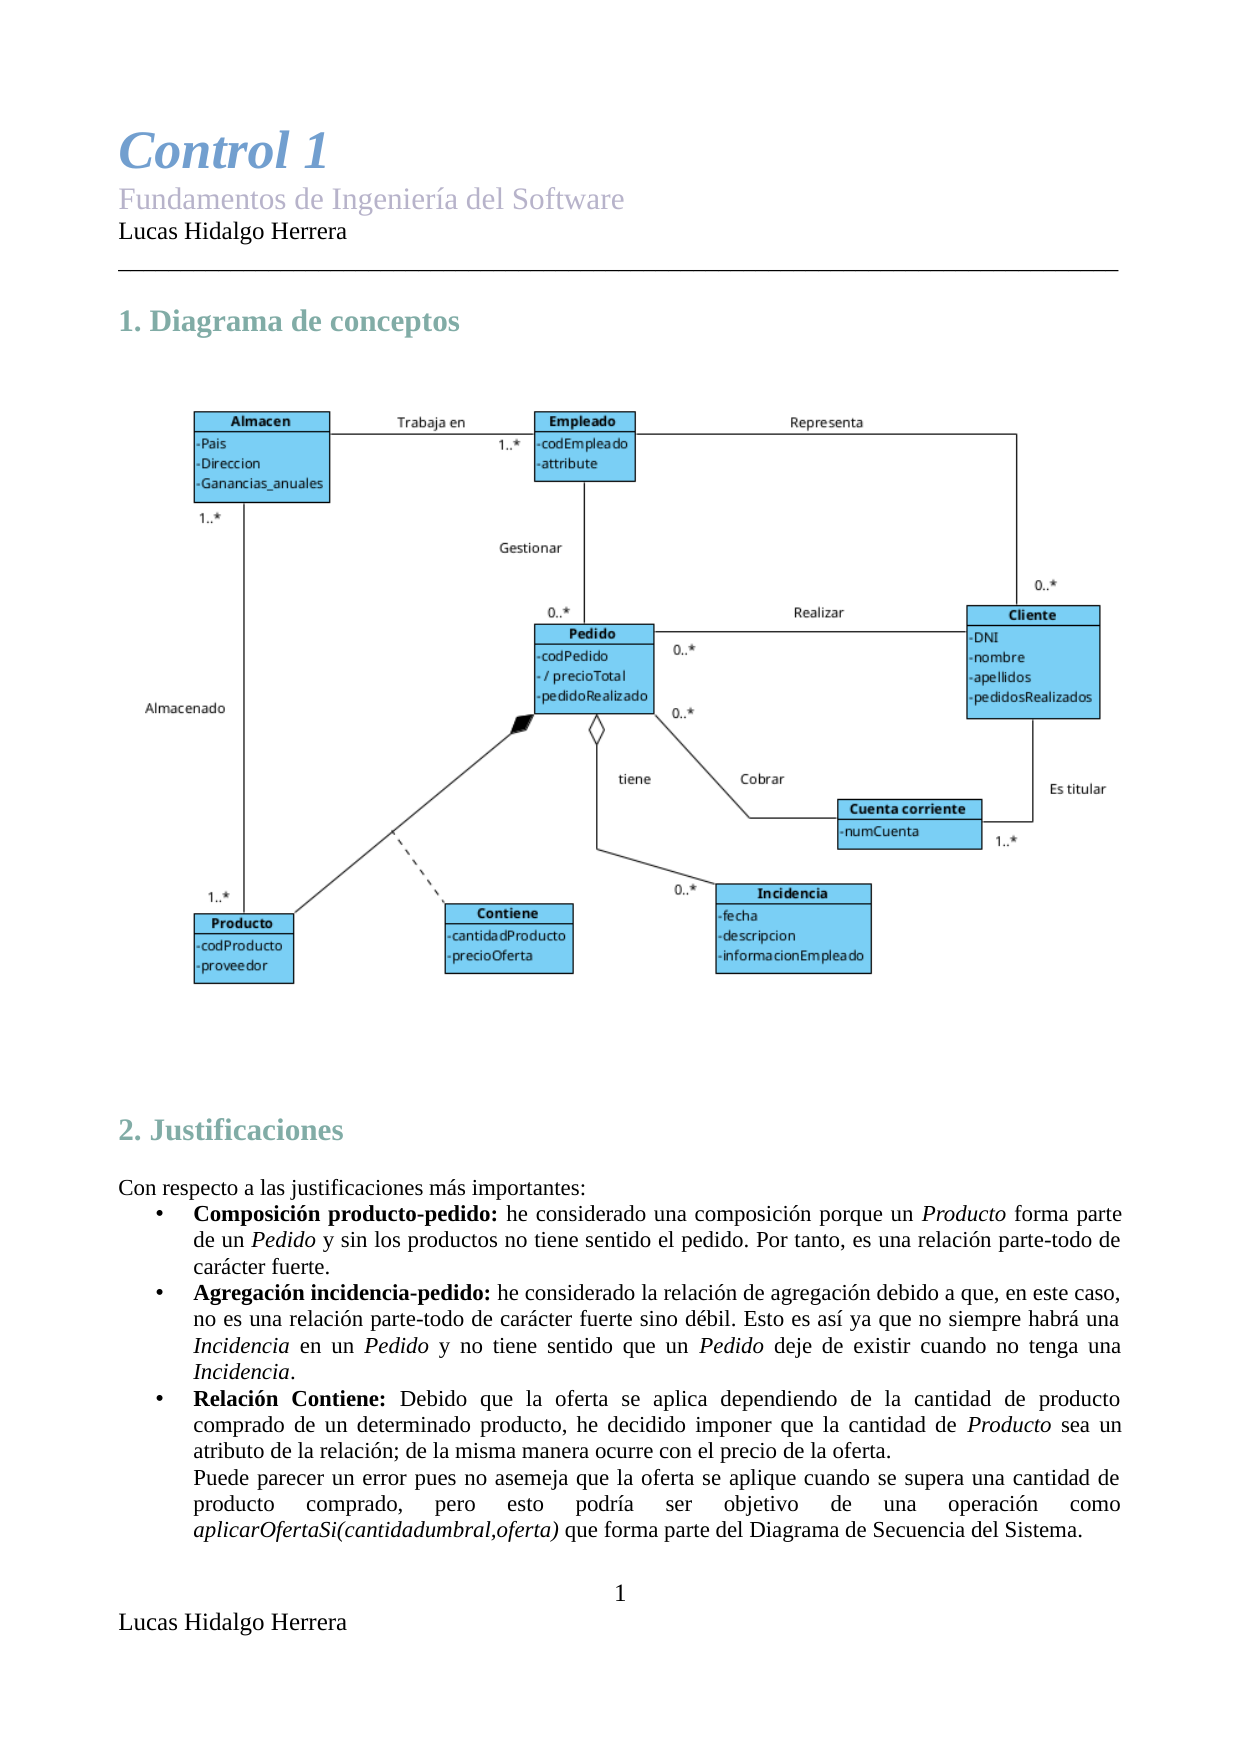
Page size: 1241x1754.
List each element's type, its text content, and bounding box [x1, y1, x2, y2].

list Relación Contiene: Debido que la oferta se aplica dependiendo de la cantidad de producto comprado de un determinado producto, he decidido imponer que la cantidad de Producto sea un atributo de la relación; de la misma manera ocurre con el precio de la oferta. [156, 1384, 1122, 1464]
text ________________________________________________________________________________ [118, 245, 1122, 274]
text Fundamentos de Ingeniería del Software [118, 180, 1122, 216]
list Puede parecer un error pues no asemeja que la oferta se aplique cuando se supera una cantidad de producto comprado, pero esto podría ser objetivo de una operación como aplicarOfertaSi(cantidadumbral,oferta) que forma parte del Diagrama de Secuencia del Sistema. [156, 1464, 1122, 1543]
list Agregación incidencia-pedido: he considerado la relación de agregación debido a que, en este caso, no es una relación parte-todo de carácter fuerte sino débil. Esto es así ya que no siempre habrá una Incidencia en un Pedido y no tiene sentido que un Pedido deje de existir cuando no tenga una Incidencia. [156, 1279, 1122, 1384]
text 2. Justificaciones [118, 1111, 1122, 1147]
text Control 1 [118, 118, 1122, 180]
text Lucas Hidalgo Herrera [118, 216, 1122, 245]
text 1. Diagrama de conceptos [118, 303, 1122, 338]
picture [118, 374, 1123, 1004]
text Con respecto a las justificaciones más importantes: [118, 1174, 1122, 1200]
list Composición producto-pedido: he considerado una composición porque un Producto forma parte de un Pedido y sin los productos no tiene sentido el pedido. Por tanto, es una relación parte-todo de carácter fuerte. [156, 1200, 1122, 1279]
